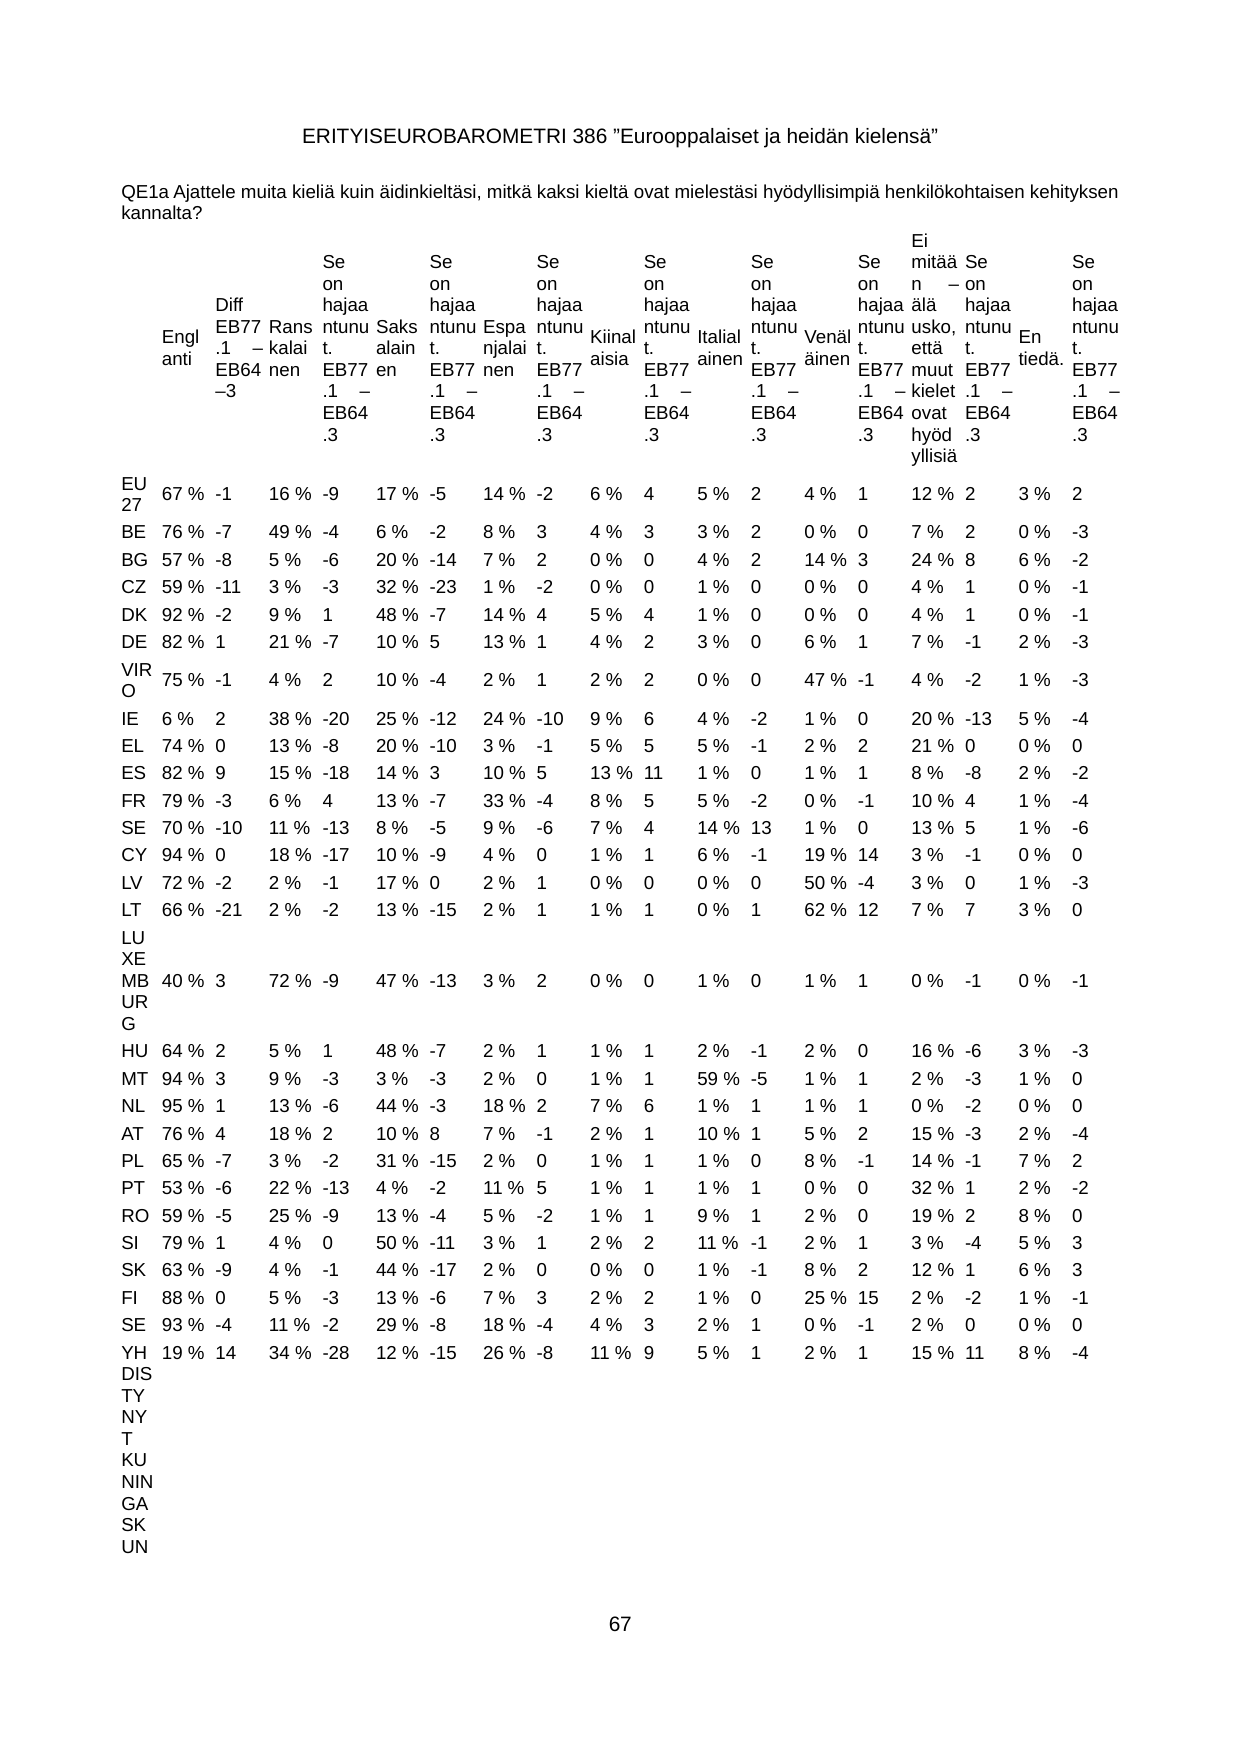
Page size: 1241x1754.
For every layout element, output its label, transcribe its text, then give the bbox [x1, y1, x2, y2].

table_cell 0 [1069, 896, 1122, 923]
table_cell 0 % [694, 869, 748, 896]
table_cell 0 % [801, 519, 855, 546]
table_cell —6 [962, 1037, 1015, 1064]
table_cell SI [118, 1229, 159, 1256]
table_cell 0 [1069, 841, 1122, 869]
table_cell —6 [1069, 814, 1122, 841]
table_cell 7 % [908, 896, 962, 923]
table_cell 2 % [908, 1065, 962, 1092]
table_cell 8 % [908, 759, 962, 787]
table_cell 13 % [908, 814, 962, 841]
table_cell 2 [748, 470, 801, 518]
table_cell 24 % [480, 704, 533, 732]
table_cell 75 % [159, 655, 212, 704]
table_cell 0 % [1015, 924, 1069, 1037]
table_cell 13 % [266, 1092, 319, 1119]
table_cell —8 [212, 546, 266, 573]
table_cell 50 % [801, 869, 855, 896]
table_cell —5 [748, 1065, 801, 1092]
table_cell —2 [748, 704, 801, 732]
table_cell Espanjalainen [480, 226, 533, 469]
table_cell —4 [426, 1202, 480, 1229]
table_cell —2 [212, 869, 266, 896]
table_cell —4 [534, 1311, 587, 1338]
table_cell 1 % [1015, 787, 1069, 814]
table_cell 1 % [587, 1037, 641, 1064]
table_cell 3 [641, 1311, 694, 1338]
table_cell 1 [748, 1311, 801, 1338]
table_cell 1 [855, 1339, 908, 1560]
table_cell 1 % [694, 759, 748, 787]
table_cell 0 [641, 573, 694, 601]
table_cell 1 [855, 1092, 908, 1119]
table_cell 4 % [694, 704, 748, 732]
table_cell 2 % [480, 869, 533, 896]
table_cell 2 % [480, 896, 533, 923]
table_cell 2 [962, 470, 1015, 518]
table_cell —1 [962, 924, 1015, 1037]
table_cell 3 % [373, 1065, 426, 1092]
table_cell 4 % [694, 546, 748, 573]
table_cell —3 [1069, 628, 1122, 655]
table_cell —4 [962, 1229, 1015, 1256]
table_cell 0 [748, 655, 801, 704]
table_cell 12 % [373, 1339, 426, 1560]
table_cell 0 [1069, 1311, 1122, 1338]
table_cell 9 % [694, 1202, 748, 1229]
table_cell 15 % [266, 759, 319, 787]
table_cell 6 % [266, 787, 319, 814]
table_cell —3 [212, 787, 266, 814]
table_cell 25 % [801, 1284, 855, 1311]
table_cell BG [118, 546, 159, 573]
table_cell 4 [641, 814, 694, 841]
table_cell Se on hajaantunut. EB77.1 – EB64.3 [641, 226, 694, 469]
table_cell —17 [426, 1256, 480, 1284]
table_cell 66 % [159, 896, 212, 923]
table_cell 3 [212, 924, 266, 1037]
table_cell 1 [534, 1037, 587, 1064]
table_cell 21 % [266, 628, 319, 655]
table_cell 1 % [801, 1065, 855, 1092]
table_cell 53 % [159, 1174, 212, 1202]
table_cell Se on hajaantunut. EB77.1 – EB64.3 [855, 226, 908, 469]
table_cell 6 % [1015, 1256, 1069, 1284]
table_cell Kiinalaisia [587, 226, 641, 469]
table_cell 1 [319, 1037, 373, 1064]
table_cell 1 [212, 1092, 266, 1119]
table_cell 0 % [587, 924, 641, 1037]
table_cell 15 % [908, 1339, 962, 1560]
table_cell —1 [748, 841, 801, 869]
table_cell 5 % [587, 732, 641, 759]
table_cell 9 % [266, 601, 319, 628]
table_cell 0 [855, 1202, 908, 1229]
table_cell 14 % [480, 601, 533, 628]
table_cell 5 % [587, 601, 641, 628]
table_cell 0 % [1015, 732, 1069, 759]
table_cell 49 % [266, 519, 319, 546]
table_cell 3 % [266, 1147, 319, 1174]
table_cell —1 [748, 1037, 801, 1064]
table_cell —9 [319, 924, 373, 1037]
table_cell —13 [962, 704, 1015, 732]
table_cell Se on hajaantunut. EB77.1 – EB64.3 [748, 226, 801, 469]
table_cell 0 [748, 573, 801, 601]
table_cell 1 [855, 924, 908, 1037]
table_cell 2 % [694, 1311, 748, 1338]
table_cell 0 [641, 1256, 694, 1284]
table_cell 2 % [1015, 1119, 1069, 1147]
table_cell Ei mitään – älä usko, että muut kielet ovat hyödyllisiä [908, 226, 962, 469]
table_cell 2 [319, 655, 373, 704]
table_header QE1a Ajattele muita kieliä kuin äidinkieltäsi, mitkä kaksi kieltä ovat mielestäsi hyödyllisimpiä henkilökohtaisen kehityksen kannalta? [118, 178, 1122, 226]
table_cell HU [118, 1037, 159, 1064]
table_cell Englanti [159, 226, 212, 469]
table_cell 3 % [1015, 1037, 1069, 1064]
table_cell 1 [962, 573, 1015, 601]
table_cell 1 [748, 896, 801, 923]
table_cell 4 % [373, 1174, 426, 1202]
table_cell 1 % [1015, 814, 1069, 841]
table_cell 4 % [908, 573, 962, 601]
table_cell 0 [748, 628, 801, 655]
table_cell 2 [534, 546, 587, 573]
table_cell 5 % [1015, 1229, 1069, 1256]
table_cell 1 % [480, 573, 533, 601]
table_cell Se on hajaantunut. EB77.1 – EB64.3 [426, 226, 480, 469]
table_cell 3 [426, 759, 480, 787]
table_cell 4 % [266, 1229, 319, 1256]
table_cell 3 [1069, 1229, 1122, 1256]
table_cell Se on hajaantunut. EB77.1 – EB64.3 [534, 226, 587, 469]
table_cell 1 [212, 628, 266, 655]
table_cell LUXEMBURG [118, 924, 159, 1037]
table_cell —6 [212, 1174, 266, 1202]
table_cell —28 [319, 1339, 373, 1560]
table_cell —2 [534, 573, 587, 601]
table_cell 10 % [480, 759, 533, 787]
table_cell 1 % [587, 841, 641, 869]
table_cell —6 [319, 1092, 373, 1119]
table_cell —3 [426, 1065, 480, 1092]
table_cell 44 % [373, 1256, 426, 1284]
table_cell 9 % [480, 814, 533, 841]
table_cell 1 % [801, 814, 855, 841]
table_cell 8 % [587, 787, 641, 814]
table_cell —2 [962, 1284, 1015, 1311]
table_cell 5 % [266, 546, 319, 573]
table_cell 3 % [908, 869, 962, 896]
table_cell —5 [212, 1202, 266, 1229]
table_cell BE [118, 519, 159, 546]
table_cell 11 % [480, 1174, 533, 1202]
table_cell —4 [534, 787, 587, 814]
table_cell 1 % [801, 704, 855, 732]
table_cell MT [118, 1065, 159, 1092]
table_cell 2 % [801, 1229, 855, 1256]
table_cell —8 [319, 732, 373, 759]
table_cell 1 % [801, 924, 855, 1037]
table_cell 0 % [801, 573, 855, 601]
table_cell 9 % [266, 1065, 319, 1092]
table_cell 11 % [266, 814, 319, 841]
table_cell 2 [748, 519, 801, 546]
table_cell 14 % [373, 759, 426, 787]
table_cell 38 % [266, 704, 319, 732]
table_cell 2 [641, 655, 694, 704]
table_cell 18 % [266, 841, 319, 869]
table_cell 33 % [480, 787, 533, 814]
table_cell FR [118, 787, 159, 814]
table_cell 5 % [694, 1339, 748, 1560]
table_cell 0 [855, 601, 908, 628]
table_cell —2 [319, 1311, 373, 1338]
table_cell —1 [748, 1256, 801, 1284]
table_cell PT [118, 1174, 159, 1202]
table_cell 1 [534, 896, 587, 923]
table_cell RO [118, 1202, 159, 1229]
table_cell Saksalainen [373, 226, 426, 469]
table_cell 2 % [266, 869, 319, 896]
table_cell —23 [426, 573, 480, 601]
table_cell 7 % [480, 1119, 533, 1147]
table_cell —7 [426, 601, 480, 628]
table_cell 5 % [480, 1202, 533, 1229]
table_cell 2 [212, 1037, 266, 1064]
table_cell —18 [319, 759, 373, 787]
table_cell —1 [855, 1311, 908, 1338]
table_cell 7 % [587, 814, 641, 841]
table_cell 2 % [1015, 628, 1069, 655]
table_cell 0 % [587, 546, 641, 573]
table_cell EU27 [118, 470, 159, 518]
table_cell 11 % [694, 1229, 748, 1256]
table_cell 0 % [1015, 1311, 1069, 1338]
table_cell 2 [748, 546, 801, 573]
table_cell 1 % [694, 1284, 748, 1311]
table_cell 10 % [373, 841, 426, 869]
table_cell 17 % [373, 869, 426, 896]
table_cell 13 % [480, 628, 533, 655]
table_cell 5 % [266, 1037, 319, 1064]
table_cell 12 % [908, 1256, 962, 1284]
table_cell —1 [534, 732, 587, 759]
table_cell 18 % [266, 1119, 319, 1147]
table_cell 14 % [908, 1147, 962, 1174]
table_cell 1 % [801, 1092, 855, 1119]
table_cell 1 [855, 759, 908, 787]
table_cell 4 [212, 1119, 266, 1147]
table_cell 70 % [159, 814, 212, 841]
table_cell NL [118, 1092, 159, 1119]
table_cell 12 [855, 896, 908, 923]
table_cell 72 % [159, 869, 212, 896]
table_cell 76 % [159, 519, 212, 546]
table_cell 10 % [908, 787, 962, 814]
table_cell 10 % [373, 628, 426, 655]
table_cell 0 [212, 1284, 266, 1311]
table_cell 1 [319, 601, 373, 628]
table_cell 3 [641, 519, 694, 546]
table_cell 47 % [801, 655, 855, 704]
table_cell —3 [962, 1119, 1015, 1147]
table_cell —3 [319, 1284, 373, 1311]
table_cell Venäläinen [801, 226, 855, 469]
table_cell 1 [641, 1119, 694, 1147]
table_cell DE [118, 628, 159, 655]
table_cell —8 [426, 1311, 480, 1338]
table_cell 1 [855, 1229, 908, 1256]
table_cell 4 [962, 787, 1015, 814]
table_cell 2 % [480, 1037, 533, 1064]
table_cell 2 % [801, 732, 855, 759]
table_cell 0 [1069, 1092, 1122, 1119]
table_cell 48 % [373, 601, 426, 628]
table_cell 3 % [908, 841, 962, 869]
table_cell 18 % [480, 1311, 533, 1338]
table_cell 82 % [159, 628, 212, 655]
table_cell Se on hajaantunut. EB77.1 – EB64.3 [1069, 226, 1122, 469]
table_cell 1 % [587, 1147, 641, 1174]
table_cell 1 % [694, 1092, 748, 1119]
table_cell 2 [534, 1092, 587, 1119]
table_cell 62 % [801, 896, 855, 923]
table_cell —1 [319, 1256, 373, 1284]
table_cell PL [118, 1147, 159, 1174]
table_cell 13 [748, 814, 801, 841]
table_cell —7 [319, 628, 373, 655]
table_cell —20 [319, 704, 373, 732]
table_cell 0 [319, 1229, 373, 1256]
table_cell 2 [641, 1229, 694, 1256]
table_cell 1 [534, 869, 587, 896]
table_cell 93 % [159, 1311, 212, 1338]
table_cell —2 [1069, 1174, 1122, 1202]
table_cell 8 [962, 546, 1015, 573]
table_cell 5 [426, 628, 480, 655]
table_cell 0 [1069, 732, 1122, 759]
table_cell 13 % [587, 759, 641, 787]
table_cell 2 % [694, 1037, 748, 1064]
table_cell 0 % [587, 1256, 641, 1284]
table_cell —10 [426, 732, 480, 759]
table_cell 4 [641, 601, 694, 628]
table_cell SE [118, 1311, 159, 1338]
table_cell 2 [212, 704, 266, 732]
table_cell 13 % [373, 787, 426, 814]
table_cell En tiedä. [1015, 226, 1069, 469]
table_cell 2 % [480, 1147, 533, 1174]
table_cell 2 % [1015, 1174, 1069, 1202]
table_cell 14 % [694, 814, 748, 841]
table_cell 14 [212, 1339, 266, 1560]
table_cell 1 [641, 896, 694, 923]
table_cell 1 % [587, 896, 641, 923]
table_cell 6 % [694, 841, 748, 869]
table_cell 0 % [1015, 601, 1069, 628]
table_cell 0 [855, 1174, 908, 1202]
table_cell —2 [319, 1147, 373, 1174]
table_cell 20 % [373, 732, 426, 759]
table_cell 4 % [908, 655, 962, 704]
table_cell 9 % [587, 704, 641, 732]
table_cell [118, 226, 159, 469]
table_cell 2 [855, 1119, 908, 1147]
table_cell —3 [1069, 1037, 1122, 1064]
table_cell 0 % [587, 869, 641, 896]
table_cell —21 [212, 896, 266, 923]
table_cell 0 % [801, 1174, 855, 1202]
table_cell 11 % [587, 1339, 641, 1560]
table_cell 59 % [694, 1065, 748, 1092]
table_cell 0 [748, 1147, 801, 1174]
table_cell 13 % [373, 1202, 426, 1229]
table_cell —6 [534, 814, 587, 841]
table_cell 7 % [908, 519, 962, 546]
table_cell —1 [1069, 1284, 1122, 1311]
table_cell 2 % [908, 1311, 962, 1338]
table_cell 95 % [159, 1092, 212, 1119]
table_cell 4 [534, 601, 587, 628]
table_cell 0 [855, 704, 908, 732]
table_cell 5 % [694, 732, 748, 759]
table_cell 40 % [159, 924, 212, 1037]
table_cell —8 [962, 759, 1015, 787]
table_cell 2 [855, 732, 908, 759]
table_cell —2 [534, 470, 587, 518]
table_cell 6 [641, 1092, 694, 1119]
table_cell 20 % [908, 704, 962, 732]
table_cell 0 [855, 519, 908, 546]
table_cell 1 [748, 1202, 801, 1229]
table_cell 2 [855, 1256, 908, 1284]
table_cell 31 % [373, 1147, 426, 1174]
table_cell —1 [855, 655, 908, 704]
table_cell —7 [426, 787, 480, 814]
table_cell —3 [1069, 655, 1122, 704]
table_cell —1 [748, 732, 801, 759]
table_cell 8 [426, 1119, 480, 1147]
table_cell 8 % [801, 1256, 855, 1284]
table_cell 0 % [1015, 1092, 1069, 1119]
table_cell 92 % [159, 601, 212, 628]
table_cell 1 % [694, 1147, 748, 1174]
table_cell 57 % [159, 546, 212, 573]
table_cell 2 [962, 519, 1015, 546]
table_cell 1 % [1015, 869, 1069, 896]
table_cell 3 % [480, 732, 533, 759]
table_cell 25 % [266, 1202, 319, 1229]
table_cell 4 % [908, 601, 962, 628]
table_cell —1 [319, 869, 373, 896]
table_cell —4 [212, 1311, 266, 1338]
table_cell 2 [641, 1284, 694, 1311]
table_cell 15 % [908, 1119, 962, 1147]
table_cell —1 [212, 655, 266, 704]
table_cell —9 [212, 1256, 266, 1284]
table_cell —6 [319, 546, 373, 573]
table_cell 7 [962, 896, 1015, 923]
table_cell 0 [748, 869, 801, 896]
table_cell 32 % [373, 573, 426, 601]
table_cell 9 [641, 1339, 694, 1560]
table_cell 6 % [587, 470, 641, 518]
table_cell 0 [855, 573, 908, 601]
table_cell 32 % [908, 1174, 962, 1202]
table_cell 6 % [373, 519, 426, 546]
table_cell 3 [534, 1284, 587, 1311]
table_cell —7 [212, 519, 266, 546]
table_cell 3 % [480, 1229, 533, 1256]
table_cell —1 [1069, 573, 1122, 601]
table_cell 8 % [1015, 1202, 1069, 1229]
table_cell 10 % [694, 1119, 748, 1147]
table_cell 7 % [908, 628, 962, 655]
table_cell 74 % [159, 732, 212, 759]
table_cell 7 % [587, 1092, 641, 1119]
table_cell 0 [534, 841, 587, 869]
table_cell 50 % [373, 1229, 426, 1256]
table_cell 14 % [801, 546, 855, 573]
table_cell 0 [748, 924, 801, 1037]
table_cell 8 % [480, 519, 533, 546]
table_cell IE [118, 704, 159, 732]
table_cell 0 % [908, 924, 962, 1037]
table_cell 2 % [587, 1119, 641, 1147]
table_cell 6 % [159, 704, 212, 732]
table_cell —10 [534, 704, 587, 732]
table_cell —13 [426, 924, 480, 1037]
table_cell —13 [319, 814, 373, 841]
table_cell —15 [426, 1147, 480, 1174]
table_cell Ranskalainen [266, 226, 319, 469]
table_cell —1 [212, 470, 266, 518]
table_cell —2 [962, 655, 1015, 704]
table_cell —3 [1069, 869, 1122, 896]
table_cell 79 % [159, 1229, 212, 1256]
table_cell 0 % [801, 1311, 855, 1338]
table_cell 2 % [480, 1065, 533, 1092]
table_cell 65 % [159, 1147, 212, 1174]
table_cell —2 [426, 1174, 480, 1202]
table_cell 0 % [908, 1092, 962, 1119]
table_cell 11 % [266, 1311, 319, 1338]
table_cell 2 % [480, 655, 533, 704]
table_cell —4 [426, 655, 480, 704]
table_cell 0 [641, 546, 694, 573]
table_cell —8 [534, 1339, 587, 1560]
table_cell 19 % [908, 1202, 962, 1229]
table_cell 0 [855, 1037, 908, 1064]
table_cell 0 [534, 1065, 587, 1092]
table_cell 3 % [694, 628, 748, 655]
table_cell 2 % [587, 655, 641, 704]
table_cell 6 [641, 704, 694, 732]
table_cell —4 [1069, 704, 1122, 732]
table_cell 4 % [587, 519, 641, 546]
table_cell 4 % [801, 470, 855, 518]
table_cell 8 % [373, 814, 426, 841]
table_cell 3 [534, 519, 587, 546]
table_cell 0 [212, 841, 266, 869]
table_cell —2 [1069, 546, 1122, 573]
table_cell —2 [748, 787, 801, 814]
table_cell 1 % [1015, 655, 1069, 704]
table_cell —2 [534, 1202, 587, 1229]
table_cell 6 % [801, 628, 855, 655]
table_cell 1 % [587, 1174, 641, 1202]
table_cell 17 % [373, 470, 426, 518]
table_cell 22 % [266, 1174, 319, 1202]
table_cell 5 % [801, 1119, 855, 1147]
table_cell 1 [534, 628, 587, 655]
table_cell 3 [212, 1065, 266, 1092]
table_cell —1 [1069, 601, 1122, 628]
table_cell 11 [962, 1339, 1015, 1560]
table_cell 1 [962, 601, 1015, 628]
table_cell SE [118, 814, 159, 841]
table_cell —1 [962, 841, 1015, 869]
table_cell 20 % [373, 546, 426, 573]
table_cell 0 [748, 759, 801, 787]
table_cell —15 [426, 896, 480, 923]
table_cell —3 [1069, 519, 1122, 546]
table_cell 0 % [1015, 573, 1069, 601]
table_cell 16 % [908, 1037, 962, 1064]
table_cell 2 % [1015, 759, 1069, 787]
table_cell 1 % [1015, 1065, 1069, 1092]
table_cell —4 [855, 869, 908, 896]
table_cell 19 % [159, 1339, 212, 1560]
table_cell 4 % [587, 628, 641, 655]
table_cell 0 % [801, 601, 855, 628]
table_cell —13 [319, 1174, 373, 1202]
table_cell 0 [855, 814, 908, 841]
table_cell 0 [962, 1311, 1015, 1338]
table_cell 1 [212, 1229, 266, 1256]
table_cell 72 % [266, 924, 319, 1037]
table_cell 13 % [373, 1284, 426, 1311]
table_cell 4 [641, 470, 694, 518]
table_cell 1 % [694, 1256, 748, 1284]
table_cell —2 [962, 1092, 1015, 1119]
table_cell LV [118, 869, 159, 896]
table_cell —9 [319, 1202, 373, 1229]
table_cell —4 [1069, 787, 1122, 814]
table_cell 0 % [694, 896, 748, 923]
table_cell 1 [748, 1119, 801, 1147]
table_cell 13 % [266, 732, 319, 759]
table_cell 7 % [480, 1284, 533, 1311]
table_cell 5 [641, 732, 694, 759]
table_cell —4 [1069, 1119, 1122, 1147]
table_cell 88 % [159, 1284, 212, 1311]
table_cell 5 % [694, 787, 748, 814]
table_cell 4 % [480, 841, 533, 869]
table_cell 0 [534, 1256, 587, 1284]
table_cell 29 % [373, 1311, 426, 1338]
table_cell 1 % [694, 601, 748, 628]
table_cell 1 [534, 1229, 587, 1256]
table_cell 0 [534, 1147, 587, 1174]
table_cell 2 [534, 924, 587, 1037]
table_cell 0 [641, 869, 694, 896]
table_cell 4 [319, 787, 373, 814]
table_cell 1 [748, 1092, 801, 1119]
table_cell 3 % [480, 924, 533, 1037]
table_cell —1 [962, 628, 1015, 655]
table_cell 5 % [266, 1284, 319, 1311]
table_cell 4 % [266, 1256, 319, 1284]
table_cell 10 % [373, 655, 426, 704]
table_cell —2 [1069, 759, 1122, 787]
table_cell 6 % [1015, 546, 1069, 573]
table_cell DK [118, 601, 159, 628]
table_cell VIRO [118, 655, 159, 704]
table_cell 79 % [159, 787, 212, 814]
table_cell 4 % [587, 1311, 641, 1338]
table_cell Diff EB77.1 – EB64–3 [212, 226, 266, 469]
table_cell 63 % [159, 1256, 212, 1284]
table_cell 18 % [480, 1092, 533, 1119]
table_cell —11 [426, 1229, 480, 1256]
table_cell 1 [641, 841, 694, 869]
table_cell 2 % [908, 1284, 962, 1311]
table_cell 14 [855, 841, 908, 869]
table_cell —1 [855, 1147, 908, 1174]
table_cell 0 % [587, 573, 641, 601]
table_cell Se on hajaantunut. EB77.1 – EB64.3 [319, 226, 373, 469]
table_cell 67 % [159, 470, 212, 518]
table_cell 0 % [1015, 841, 1069, 869]
table_cell 0 [962, 732, 1015, 759]
table_cell —17 [319, 841, 373, 869]
table_cell 5 % [694, 470, 748, 518]
table_cell 2 [1069, 470, 1122, 518]
table_cell 1 % [1015, 1284, 1069, 1311]
table_cell 1 [855, 1065, 908, 1092]
table_cell 15 [855, 1284, 908, 1311]
table_cell 0 [641, 924, 694, 1037]
table_cell 44 % [373, 1092, 426, 1119]
table_cell 1 [962, 1174, 1015, 1202]
table_cell 0 % [1015, 519, 1069, 546]
table_cell 0 [748, 1284, 801, 1311]
table_cell 59 % [159, 573, 212, 601]
table_cell 11 [641, 759, 694, 787]
table_cell 0 [1069, 1065, 1122, 1092]
table_cell —1 [748, 1229, 801, 1256]
table_cell 3 % [1015, 896, 1069, 923]
table_cell Se on hajaantunut. EB77.1 – EB64.3 [962, 226, 1015, 469]
table_cell YHDISTYNYT KUNINGASKUN [118, 1339, 159, 1560]
table_cell —2 [426, 519, 480, 546]
table_cell 5 [534, 1174, 587, 1202]
table_cell —12 [426, 704, 480, 732]
table_cell 1 % [694, 1174, 748, 1202]
table_cell 48 % [373, 1037, 426, 1064]
table_cell 21 % [908, 732, 962, 759]
table_cell 5 [534, 759, 587, 787]
table_cell 9 [212, 759, 266, 787]
table_cell 2 % [587, 1229, 641, 1256]
table_cell 10 % [373, 1119, 426, 1147]
table_cell 1 [641, 1202, 694, 1229]
table_cell —3 [319, 1065, 373, 1092]
table_cell 64 % [159, 1037, 212, 1064]
table_cell 1 [748, 1339, 801, 1560]
table_cell CZ [118, 573, 159, 601]
table_cell —2 [319, 896, 373, 923]
table_cell —1 [534, 1119, 587, 1147]
table_cell 3 [1069, 1256, 1122, 1284]
table_cell —3 [319, 573, 373, 601]
table_cell 2 % [266, 896, 319, 923]
table_cell 24 % [908, 546, 962, 573]
table_cell 2 % [587, 1284, 641, 1311]
table_cell —11 [212, 573, 266, 601]
table_cell —4 [319, 519, 373, 546]
table_cell 5 [641, 787, 694, 814]
table_cell —14 [426, 546, 480, 573]
table_cell —7 [426, 1037, 480, 1064]
table_cell —5 [426, 814, 480, 841]
table_cell 1 [641, 1147, 694, 1174]
table_cell 34 % [266, 1339, 319, 1560]
table_cell 8 % [1015, 1339, 1069, 1560]
table_cell 16 % [266, 470, 319, 518]
table_cell 94 % [159, 841, 212, 869]
table_cell 76 % [159, 1119, 212, 1147]
table_cell 1 [641, 1065, 694, 1092]
table_cell 5 [962, 814, 1015, 841]
table_cell LT [118, 896, 159, 923]
table_cell 1 % [694, 573, 748, 601]
table_cell 5 % [1015, 704, 1069, 732]
table_cell —6 [426, 1284, 480, 1311]
table_cell 47 % [373, 924, 426, 1037]
table_cell 25 % [373, 704, 426, 732]
table_cell AT [118, 1119, 159, 1147]
table_cell Italialainen [694, 226, 748, 469]
table_cell 3 [855, 546, 908, 573]
table_cell 12 % [908, 470, 962, 518]
table_cell 7 % [1015, 1147, 1069, 1174]
table_cell ES [118, 759, 159, 787]
table_cell 2 % [801, 1202, 855, 1229]
table_cell —9 [319, 470, 373, 518]
table_cell 1 [641, 1037, 694, 1064]
table_cell 0 [212, 732, 266, 759]
table_cell 26 % [480, 1339, 533, 1560]
table_cell 0 [1069, 1202, 1122, 1229]
table_cell 1 % [587, 1202, 641, 1229]
table_cell —5 [426, 470, 480, 518]
table_cell —2 [212, 601, 266, 628]
table_cell 1 [534, 655, 587, 704]
table_cell 14 % [480, 470, 533, 518]
table_cell 1 [962, 1256, 1015, 1284]
table_cell 8 % [801, 1147, 855, 1174]
table_cell 59 % [159, 1202, 212, 1229]
table_cell 7 % [480, 546, 533, 573]
table_cell —4 [1069, 1339, 1122, 1560]
table_cell 19 % [801, 841, 855, 869]
table_cell 3 % [1015, 470, 1069, 518]
table_cell 0 [748, 601, 801, 628]
table_cell SK [118, 1256, 159, 1284]
table_cell —3 [962, 1065, 1015, 1092]
table_cell 2 % [801, 1339, 855, 1560]
table_cell 1 [748, 1174, 801, 1202]
table_cell EL [118, 732, 159, 759]
table_cell 3 % [694, 519, 748, 546]
table_cell 0 [962, 869, 1015, 896]
table_cell 2 [1069, 1147, 1122, 1174]
table_cell —9 [426, 841, 480, 869]
table_cell —1 [1069, 924, 1122, 1037]
table_cell FI [118, 1284, 159, 1311]
table_cell 13 % [373, 896, 426, 923]
table_cell 2 % [801, 1037, 855, 1064]
table_cell 1 % [801, 759, 855, 787]
table_cell 0 % [801, 787, 855, 814]
table_cell 1 [855, 628, 908, 655]
table_cell 3 % [908, 1229, 962, 1256]
table_cell 1 % [694, 924, 748, 1037]
table_cell 0 [426, 869, 480, 896]
table_cell —10 [212, 814, 266, 841]
table_cell 2 % [480, 1256, 533, 1284]
table_cell 2 [641, 628, 694, 655]
table_cell 94 % [159, 1065, 212, 1092]
table_cell —15 [426, 1339, 480, 1560]
table_cell —1 [855, 787, 908, 814]
table_cell 3 % [266, 573, 319, 601]
table_cell 2 [962, 1202, 1015, 1229]
table_cell —3 [426, 1092, 480, 1119]
table_cell 1 [641, 1174, 694, 1202]
table_cell 82 % [159, 759, 212, 787]
table_cell CY [118, 841, 159, 869]
table_cell 0 % [694, 655, 748, 704]
table_cell 2 [319, 1119, 373, 1147]
table_cell 4 % [266, 655, 319, 704]
table_cell —1 [962, 1147, 1015, 1174]
table_cell 1 [855, 470, 908, 518]
table_cell 1 % [587, 1065, 641, 1092]
table_cell —7 [212, 1147, 266, 1174]
